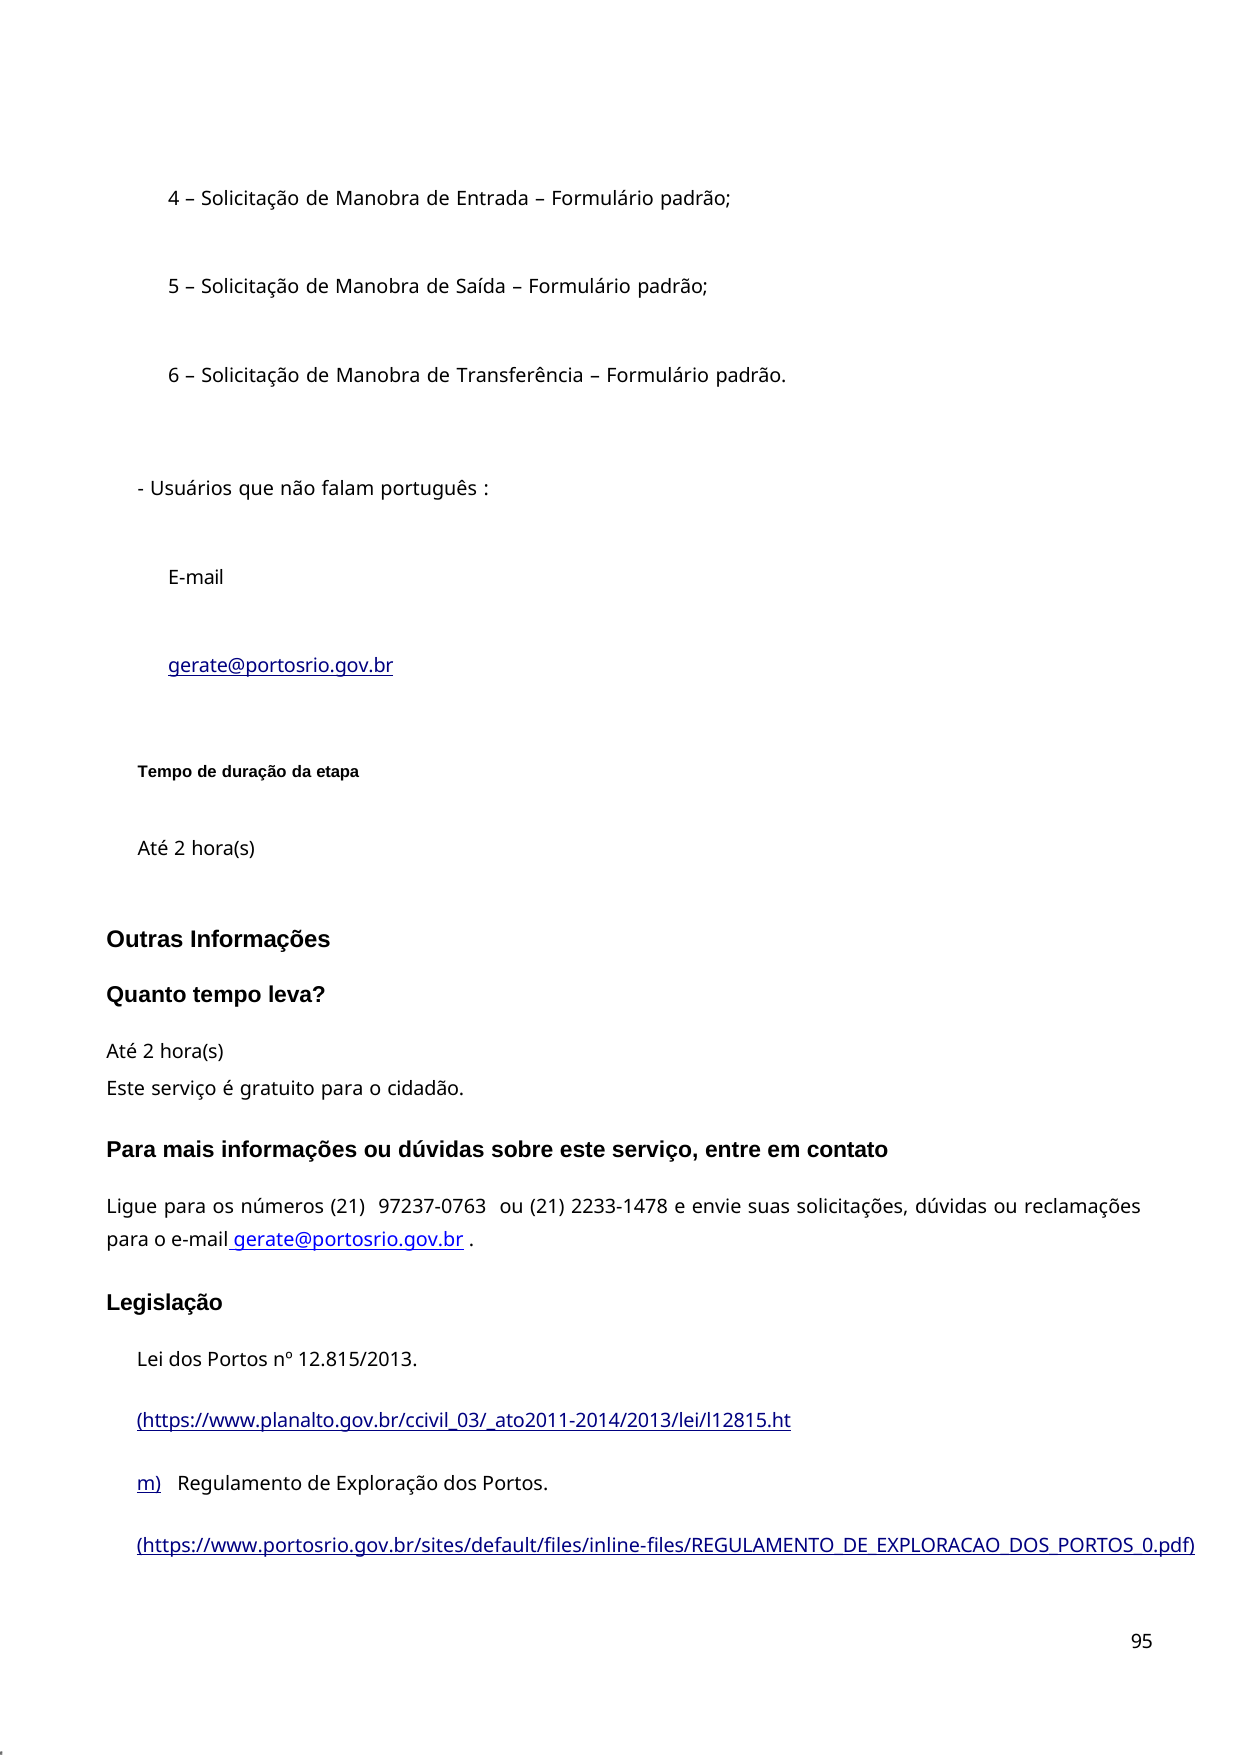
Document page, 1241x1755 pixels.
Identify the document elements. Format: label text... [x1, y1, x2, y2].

text E-mail [168, 563, 1241, 590]
subtitle Outras Informações [106, 925, 1241, 952]
text Até 2 hora(s) [106, 1037, 1241, 1064]
text Tempo de duração da etapa [137, 762, 1241, 781]
subtitle Para mais informações ou dúvidas sobre este serviço, entre em contato [106, 1136, 1241, 1163]
list – Solicitação de Manobra de Transferência – Formulário padrão. [168, 361, 1241, 388]
text gerate@portosrio.gov.br [168, 652, 1241, 679]
list – Solicitação de Manobra de Saída – Formulário padrão; [168, 272, 1241, 299]
text Este serviço é gratuito para o cidadão. [106, 1074, 1241, 1101]
subtitle Quanto tempo leva? [106, 981, 1241, 1008]
text (https://www.portosrio.gov.br/sites/default/files/inline-files/REGULAMENTO_DE_EXPLORACAO_DOS_PORTOS_0.pdf) [137, 1531, 1241, 1558]
text Até 2 hora(s) [137, 834, 1241, 861]
text Ligue para os números (21) 97237-0763 ou (21) 2233-1478 e envie suas solicitações, dúvidas ou reclamações para o e-mail gerate@portosrio.gov.br . [106, 1192, 1165, 1253]
text Lei dos Portos nº 12.815/2013. (https://www.planalto.gov.br/ccivil_03/_ato2011-2014/2013/lei/l12815.htm) Regulamento de Exploração dos Portos. [137, 1345, 804, 1496]
text - Usuários que não falam português : [137, 474, 1241, 501]
subtitle Legislação [106, 1288, 1241, 1315]
list – Solicitação de Manobra de Entrada – Formulário padrão; [168, 184, 1241, 211]
